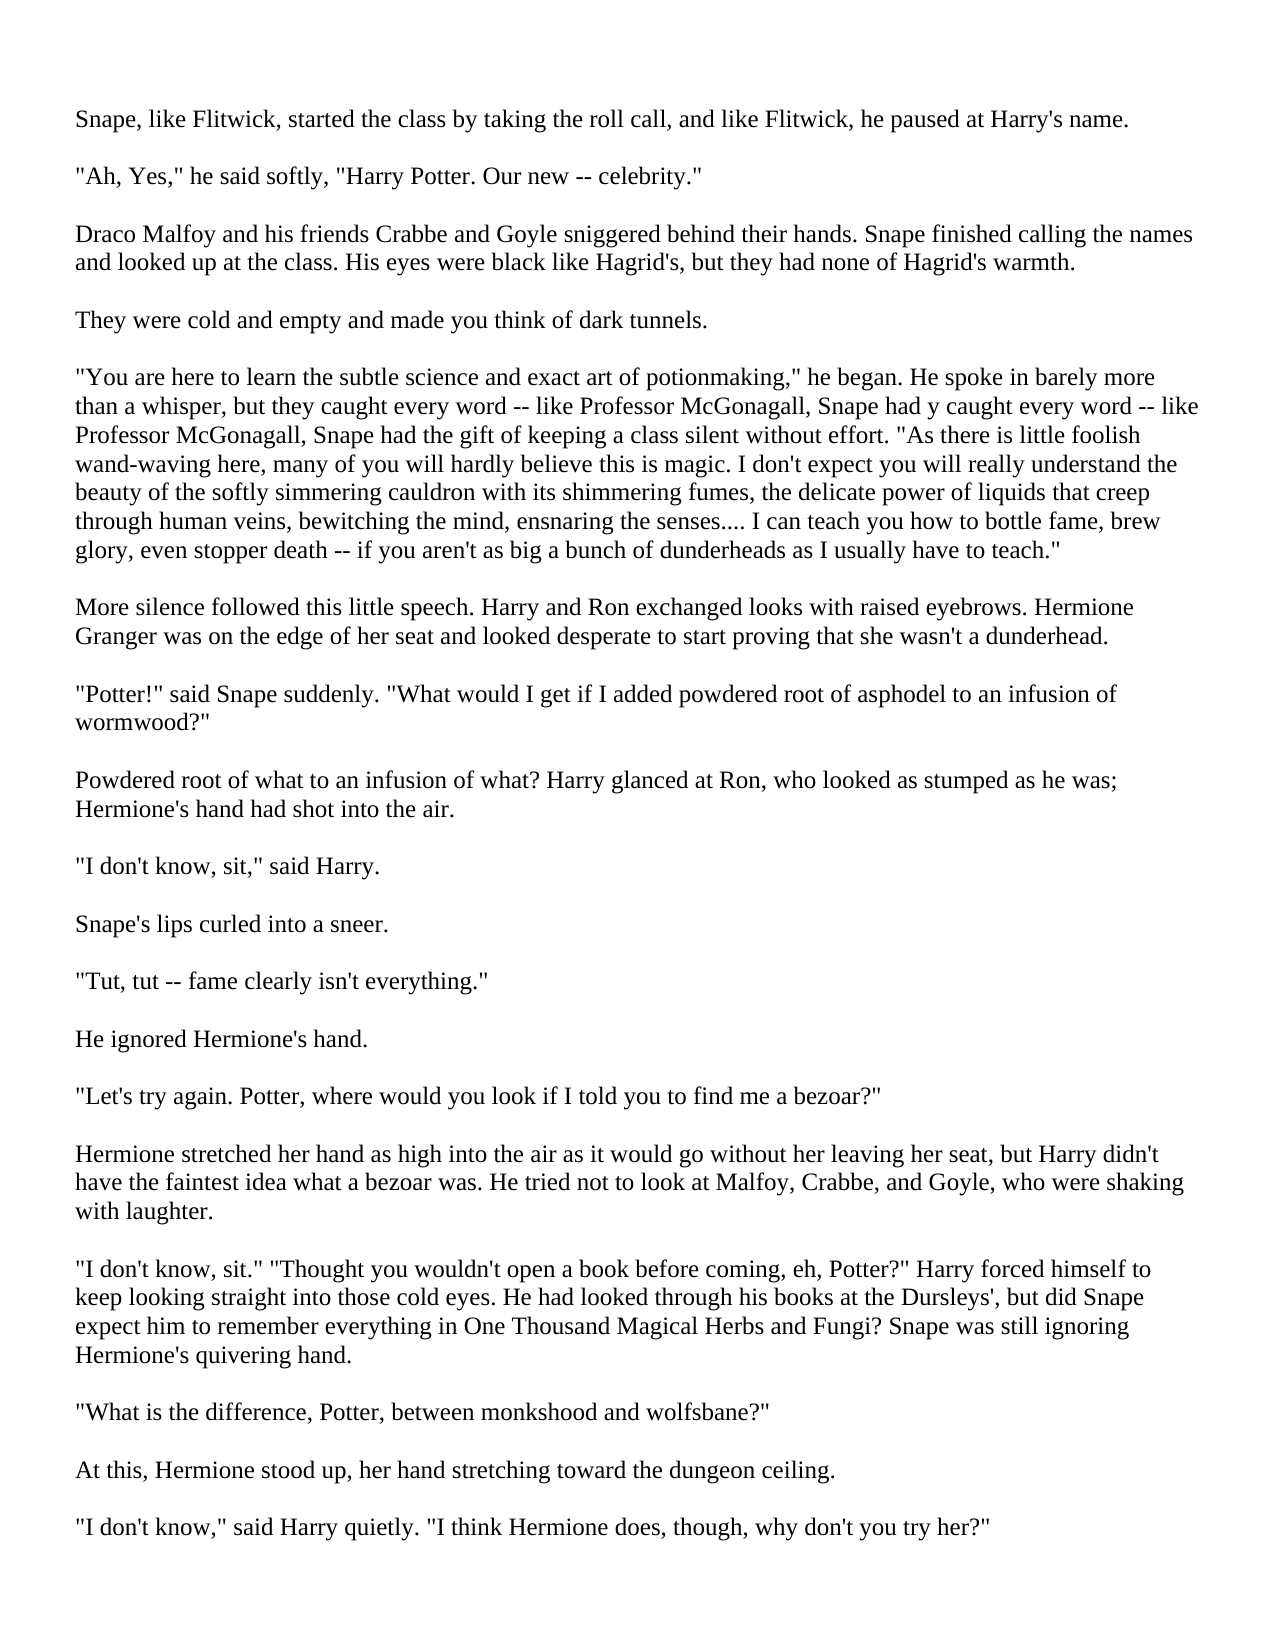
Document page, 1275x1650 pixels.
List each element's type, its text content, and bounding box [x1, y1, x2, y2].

text "Ah, Yes," he said softly, "Harry Potter. Our new -- celebrity." [75, 161, 1200, 190]
text "I don't know," said Harry quietly. "I think Hermione does, though, why don't you try her?" [75, 1512, 1200, 1541]
text He ignored Hermione's hand. [75, 1024, 1200, 1052]
text "I don't know, sit," said Harry. [75, 851, 1200, 880]
text Snape's lips curled into a sneer. [75, 909, 1200, 937]
text Draco Malfoy and his friends Crabbe and Goyle sniggered behind their hands. Snape finished calling the names and looked up at the class. His eyes were black like Hagrid's, but they had none of Hagrid's warmth. [75, 219, 1200, 276]
text "Let's try again. Potter, where would you look if I told you to find me a bezoar?" [75, 1081, 1200, 1110]
text "What is the difference, Potter, between monkshood and wolfsbane?" [75, 1397, 1200, 1426]
text They were cold and empty and made you think of dark tunnels. [75, 305, 1200, 334]
text "I don't know, sit." "Thought you wouldn't open a book before coming, eh, Potter?" Harry forced himself to keep looking straight into those cold eyes. He had looked through his books at the Dursleys', but did Snape expect him to remember everything in One Thousand Magical Herbs and Fungi? Snape was still ignoring Hermione's quivering hand. [75, 1254, 1200, 1369]
text Hermione stretched her hand as high into the air as it would go without her leaving her seat, but Harry didn't have the faintest idea what a bezoar was. He tried not to look at Malfoy, Crabbe, and Goyle, who were shaking with laughter. [75, 1139, 1200, 1225]
text At this, Hermione stood up, her hand stretching toward the dungeon ceiling. [75, 1455, 1200, 1484]
text More silence followed this little speech. Harry and Ron exchanged looks with raised eyebrows. Hermione Granger was on the edge of her seat and looked desperate to start proving that she wasn't a dunderhead. [75, 592, 1200, 650]
text "Tut, tut -- fame clearly isn't everything." [75, 966, 1200, 995]
text Powdered root of what to an infusion of what? Harry glanced at Ron, who looked as stumped as he was; Hermione's hand had shot into the air. [75, 765, 1200, 822]
text Snape, like Flitwick, started the class by taking the roll call, and like Flitwick, he paused at Harry's name. [75, 104, 1200, 132]
text "Potter!" said Snape suddenly. "What would I get if I added powdered root of asphodel to an infusion of wormwood?" [75, 679, 1200, 736]
text "You are here to learn the subtle science and exact art of potionmaking," he began. He spoke in barely more than a whisper, but they caught every word -- like Professor McGonagall, Snape had y caught every word -- like Professor McGonagall, Snape had the gift of keeping a class silent without effort. "As there is little foolish wand-waving here, many of you will hardly believe this is magic. I don't expect you will really understand the beauty of the softly simmering cauldron with its shimmering fumes, the delicate power of liquids that creep through human veins, bewitching the mind, ensnaring the senses.... I can teach you how to bottle fame, brew glory, even stopper death -- if you aren't as big a bunch of dunderheads as I usually have to teach." [75, 362, 1200, 564]
